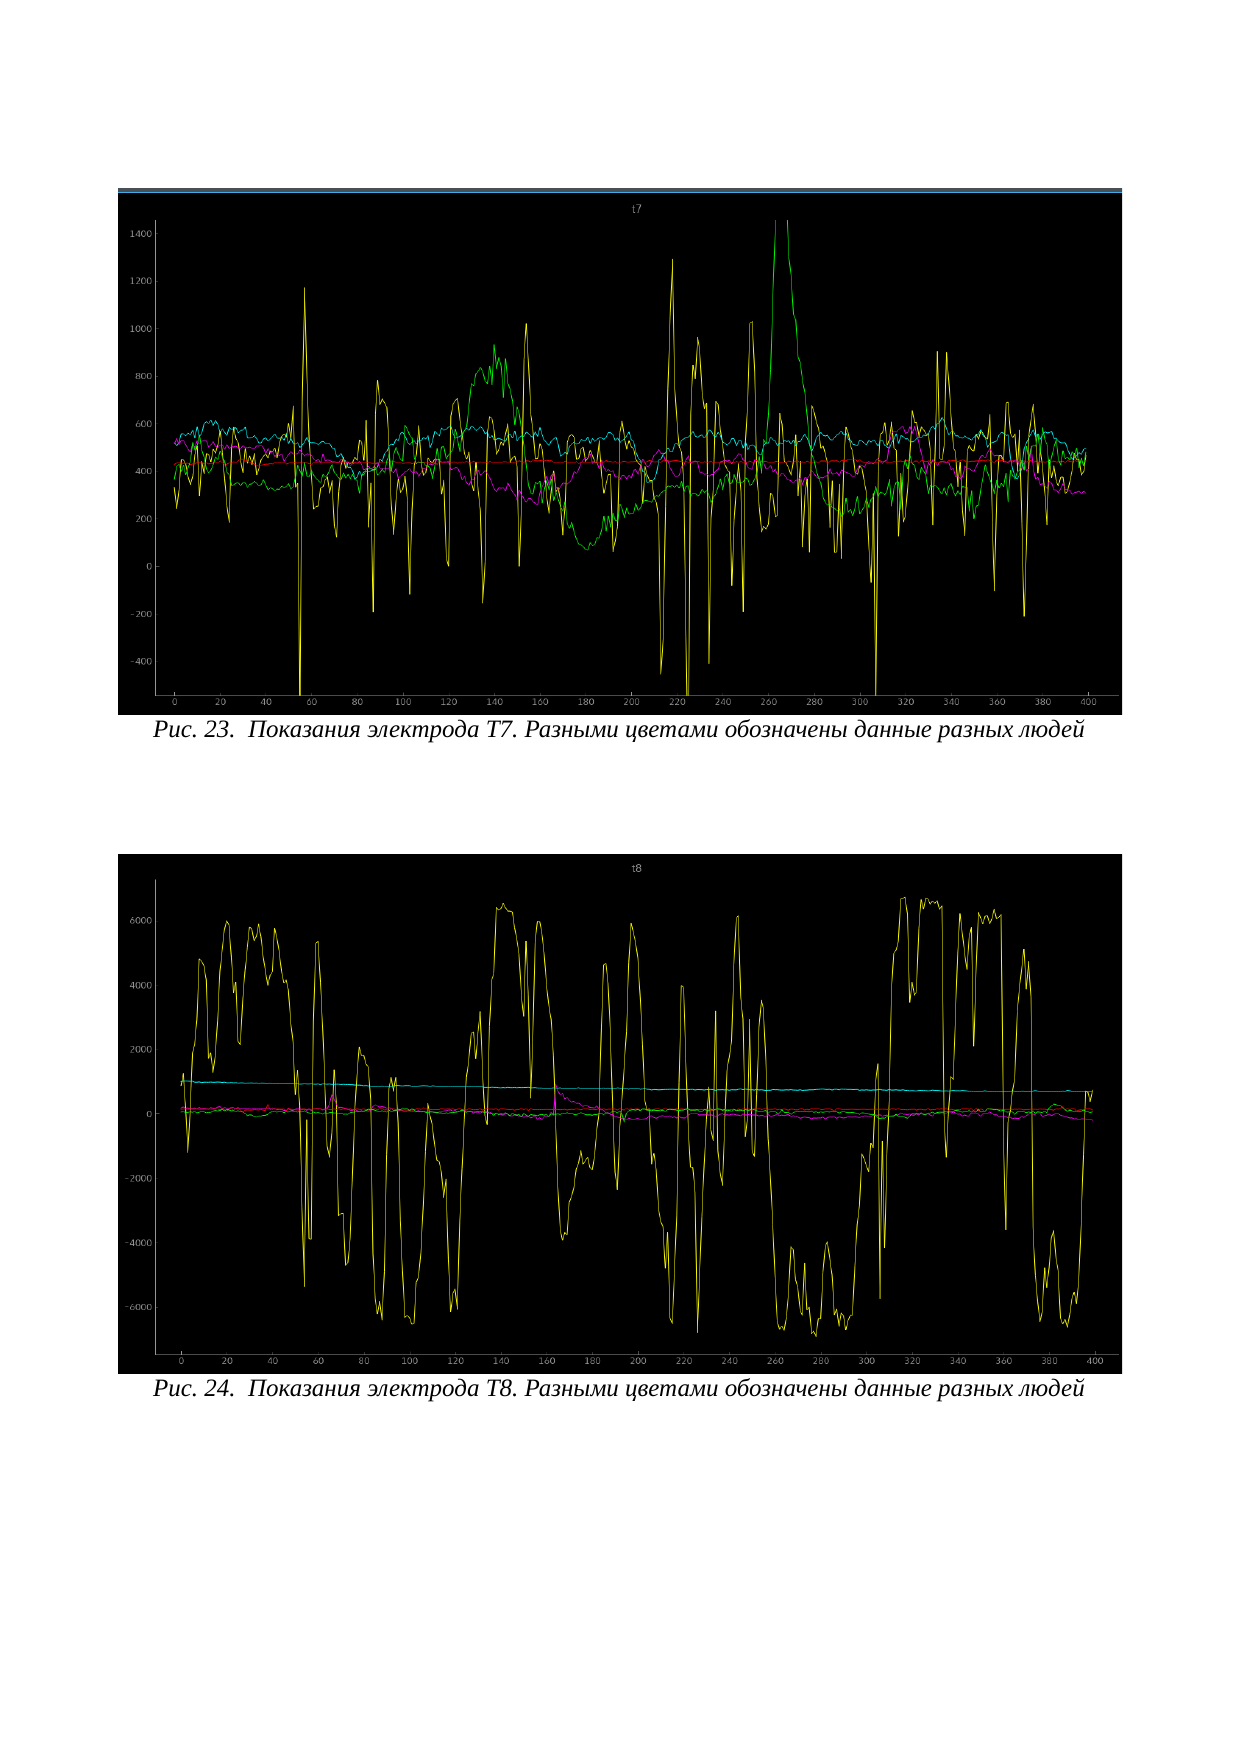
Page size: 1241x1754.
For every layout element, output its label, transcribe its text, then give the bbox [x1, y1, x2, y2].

text Рис. 23. Показания электрода T7. Разными цветами обозначены данные разных людей [118, 715, 1122, 743]
text Рис. 24. Показания электрода T8. Разными цветами обозначены данные разных людей [118, 1374, 1122, 1402]
picture [118, 854, 1123, 1374]
picture [118, 188, 1123, 715]
